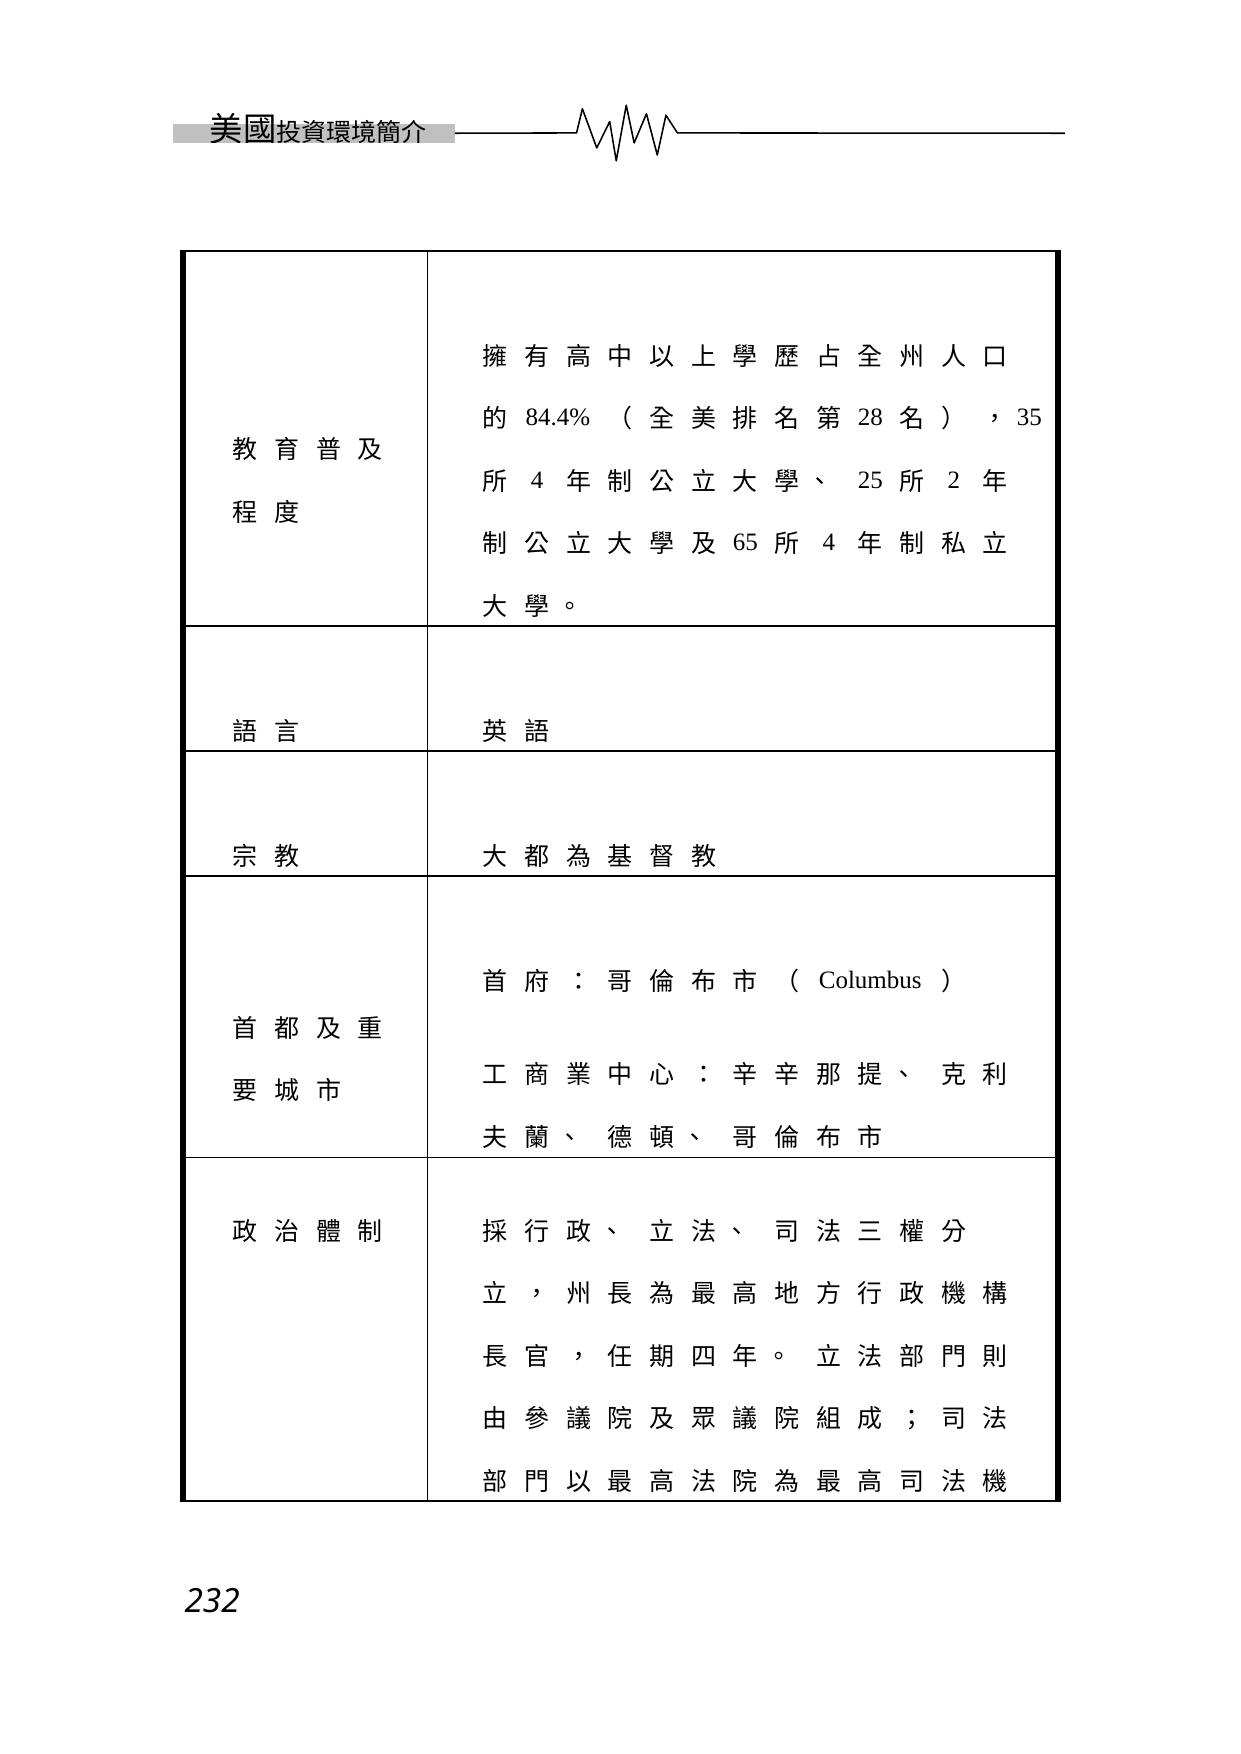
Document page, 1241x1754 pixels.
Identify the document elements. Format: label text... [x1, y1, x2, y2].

table_cell 擁有高中以上學歷占全州人口的84.4%（全美排名第28名），35所4年制公立大學、25所2年制公立大學及65所4年制私立大學。 [428, 252, 1055, 625]
table_cell 語言 [186, 627, 427, 750]
table_cell 教育普及程度 [186, 252, 427, 625]
table_cell 大都為基督教 [428, 752, 1055, 875]
table_cell 宗教 [186, 752, 427, 875]
table_cell 首都及重要城市 [186, 877, 427, 1156]
table_cell 首府：哥倫布市（Columbus） 工商業中心：辛辛那提、克利夫蘭、德頓、哥倫布市 [428, 877, 1055, 1156]
table_cell 政治體制 [186, 1158, 427, 1500]
table_cell 英語 [428, 627, 1055, 750]
table_cell 採行政、立法、司法三權分立，州長為最高地方行政機構長官，任期四年。立法部門則由參議院及眾議院組成；司法部門以最高法院為最高司法機 [428, 1158, 1055, 1500]
